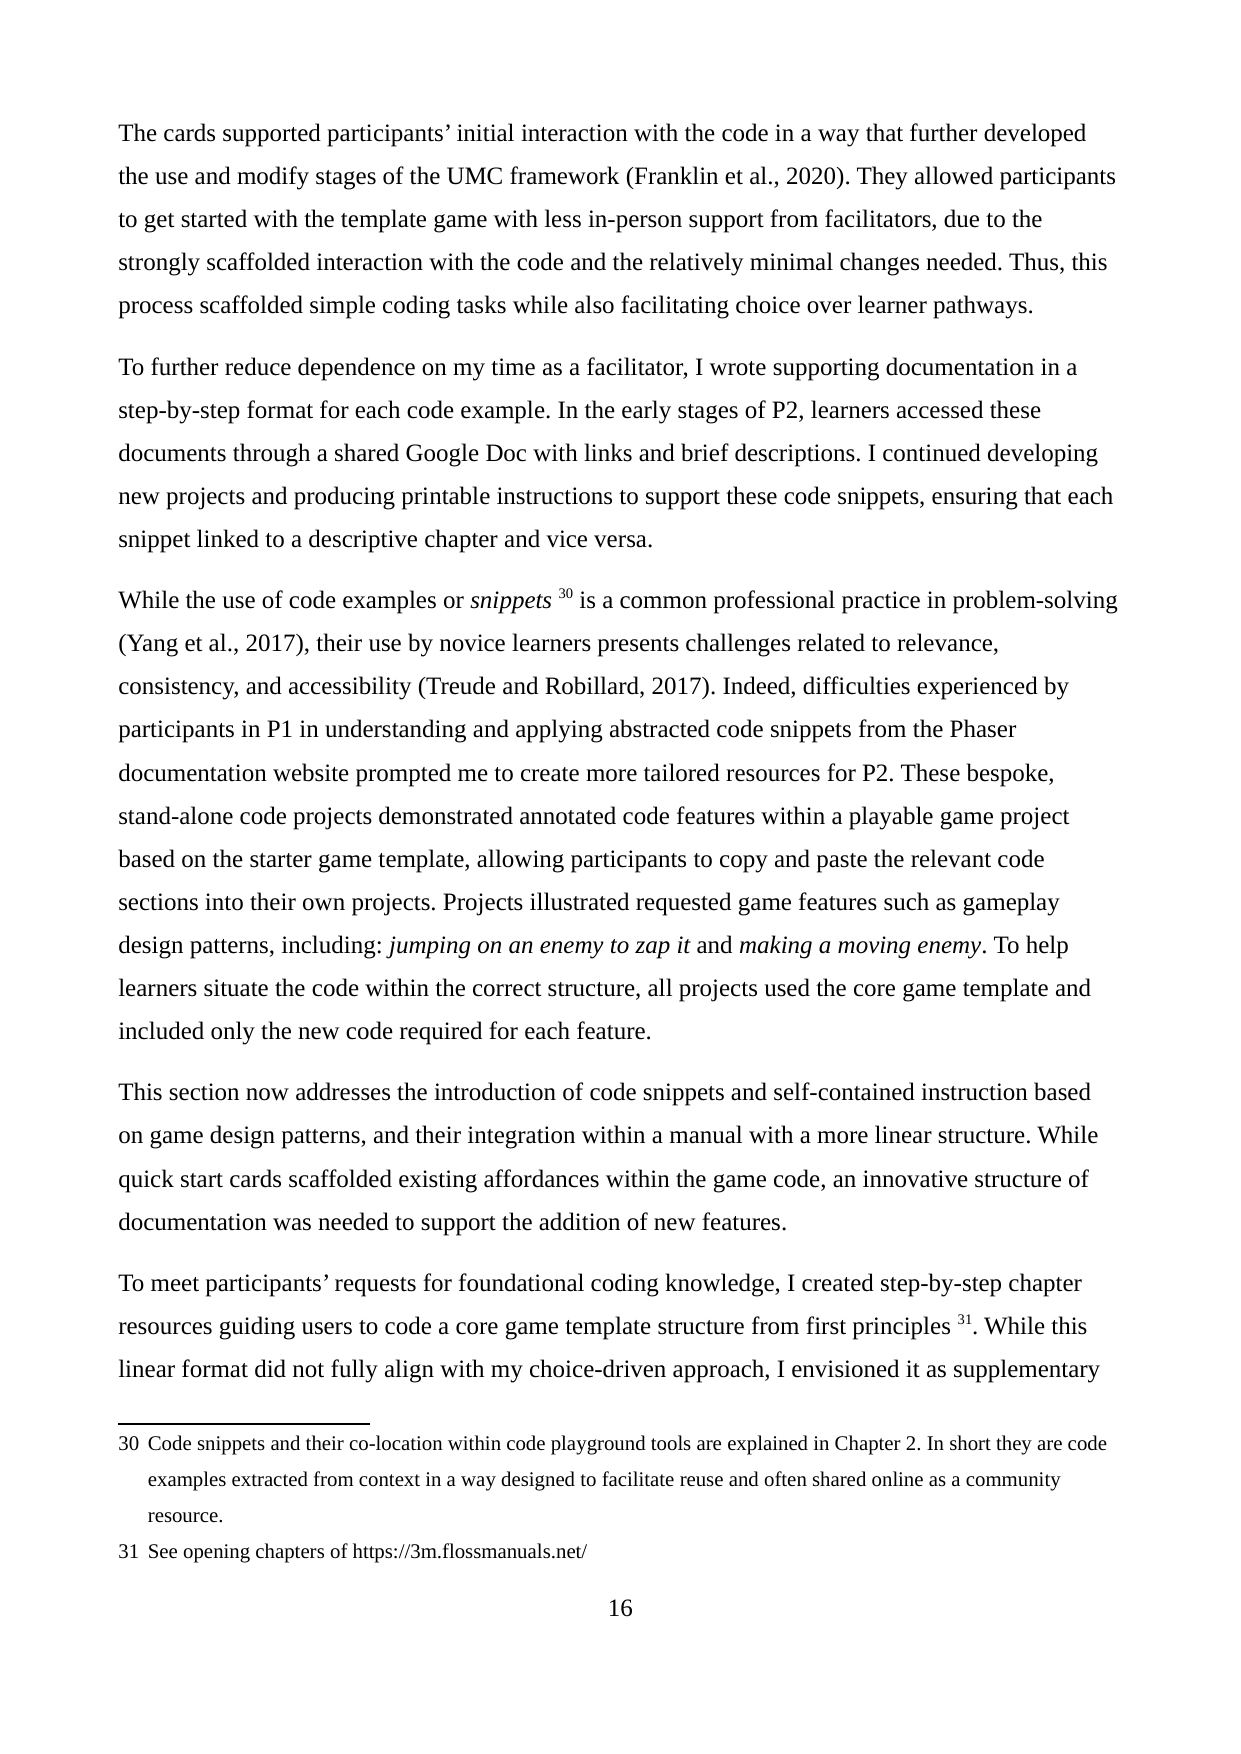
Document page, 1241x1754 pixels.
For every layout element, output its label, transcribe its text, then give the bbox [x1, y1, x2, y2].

text To further reduce dependence on my time as a facilitator, I wrote supporting documentation in a step-by-step format for each code example. In the early stages of P2, learners accessed these documents through a shared Google Doc with links and brief descriptions. I continued developing new projects and producing printable instructions to support these code snippets, ensuring that each snippet linked to a descriptive chapter and vice versa. [118, 352, 1122, 553]
text To meet participants’ requests for foundational coding knowledge, I created step-by-step chapter resources guiding users to code a core game template structure from first principles . While this linear format did not fully align with my choice-driven approach, I envisioned it as supplementary [118, 1268, 1122, 1383]
text While the use of code examples or snippets is a common professional practice in problem-solving (Yang et al., 2017), their use by novice learners presents challenges related to relevance, consistency, and accessibility (Treude and Robillard, 2017). Indeed, difficulties experienced by participants in P1 in understanding and applying abstracted code snippets from the Phaser documentation website prompted me to create more tailored resources for P2. These bespoke, stand-alone code projects demonstrated annotated code features within a playable game project based on the starter game template, allowing participants to copy and paste the relevant code sections into their own projects. Projects illustrated requested game features such as gameplay design patterns, including: jumping on an enemy to zap it and making a moving enemy. To help learners situate the code within the correct structure, all projects used the core game template and included only the new code required for each feature. [118, 585, 1122, 1045]
text Code snippets and their co-location within code playground tools are explained in Chapter 2. In short they are code examples extracted from context in a way designed to facilitate reuse and often shared online as a community resource. [118, 1431, 1122, 1527]
text This section now addresses the introduction of code snippets and self-contained instruction based on game design patterns, and their integration within a manual with a more linear structure. While quick start cards scaffolded existing affordances within the game code, an innovative structure of documentation was needed to support the addition of new features. [118, 1077, 1122, 1236]
text The cards supported participants’ initial interaction with the code in a way that further developed the use and modify stages of the UMC framework (Franklin et al., 2020). They allowed participants to get started with the template game with less in-person support from facilitators, due to the strongly scaffolded interaction with the code and the relatively minimal changes needed. Thus, this process scaffolded simple coding tasks while also facilitating choice over learner pathways. [118, 118, 1122, 319]
text See opening chapters of https://3m.flossmanuals.net/ [118, 1539, 1122, 1563]
